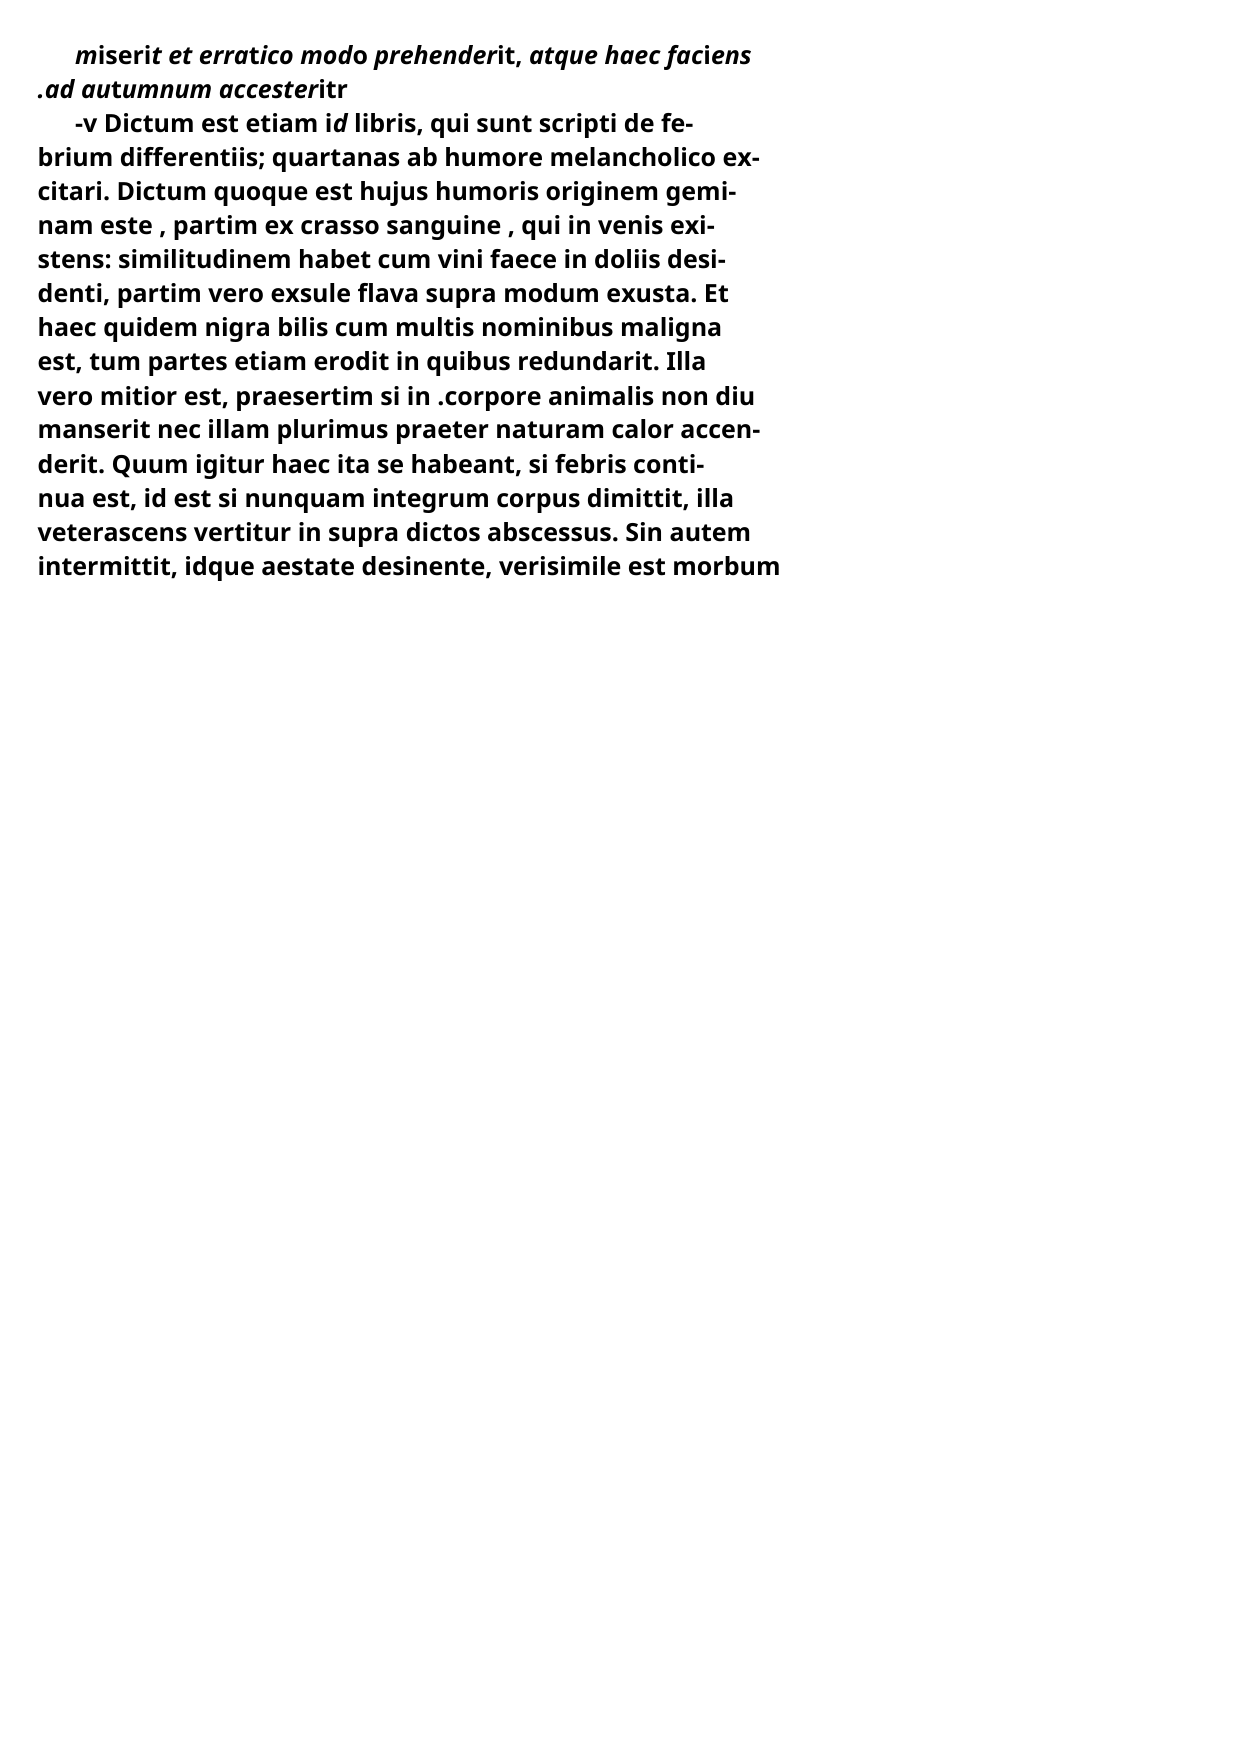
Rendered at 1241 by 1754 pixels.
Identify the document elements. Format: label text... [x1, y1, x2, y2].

text miserit et erratico modo prehenderit, atque haec faciens .ad autumnum accesteritr [37, 37, 1203, 106]
text -v Dictum est etiam id libris, qui sunt scripti de fe- brium differentiis; quartanas ab humore melancholico ex- citari. Dictum quoque est hujus humoris originem gemi- nam este , partim ex crasso sanguine , qui in venis exi- stens: similitudinem habet cum vini faece in doliis desi- denti, partim vero exsule flava supra modum exusta. Et haec quidem nigra bilis cum multis nominibus maligna est, tum partes etiam erodit in quibus redundarit. Illa vero mitior est, praesertim si in .corpore animalis non diu manserit nec illam plurimus praeter naturam calor accen- derit. Quum igitur haec ita se habeant, si febris conti- nua est, id est si nunquam integrum corpus dimittit, illa veterascens vertitur in supra dictos abscessus. Sin autem intermittit, idque aestate desinente, verisimile est morbum [37, 106, 1203, 582]
